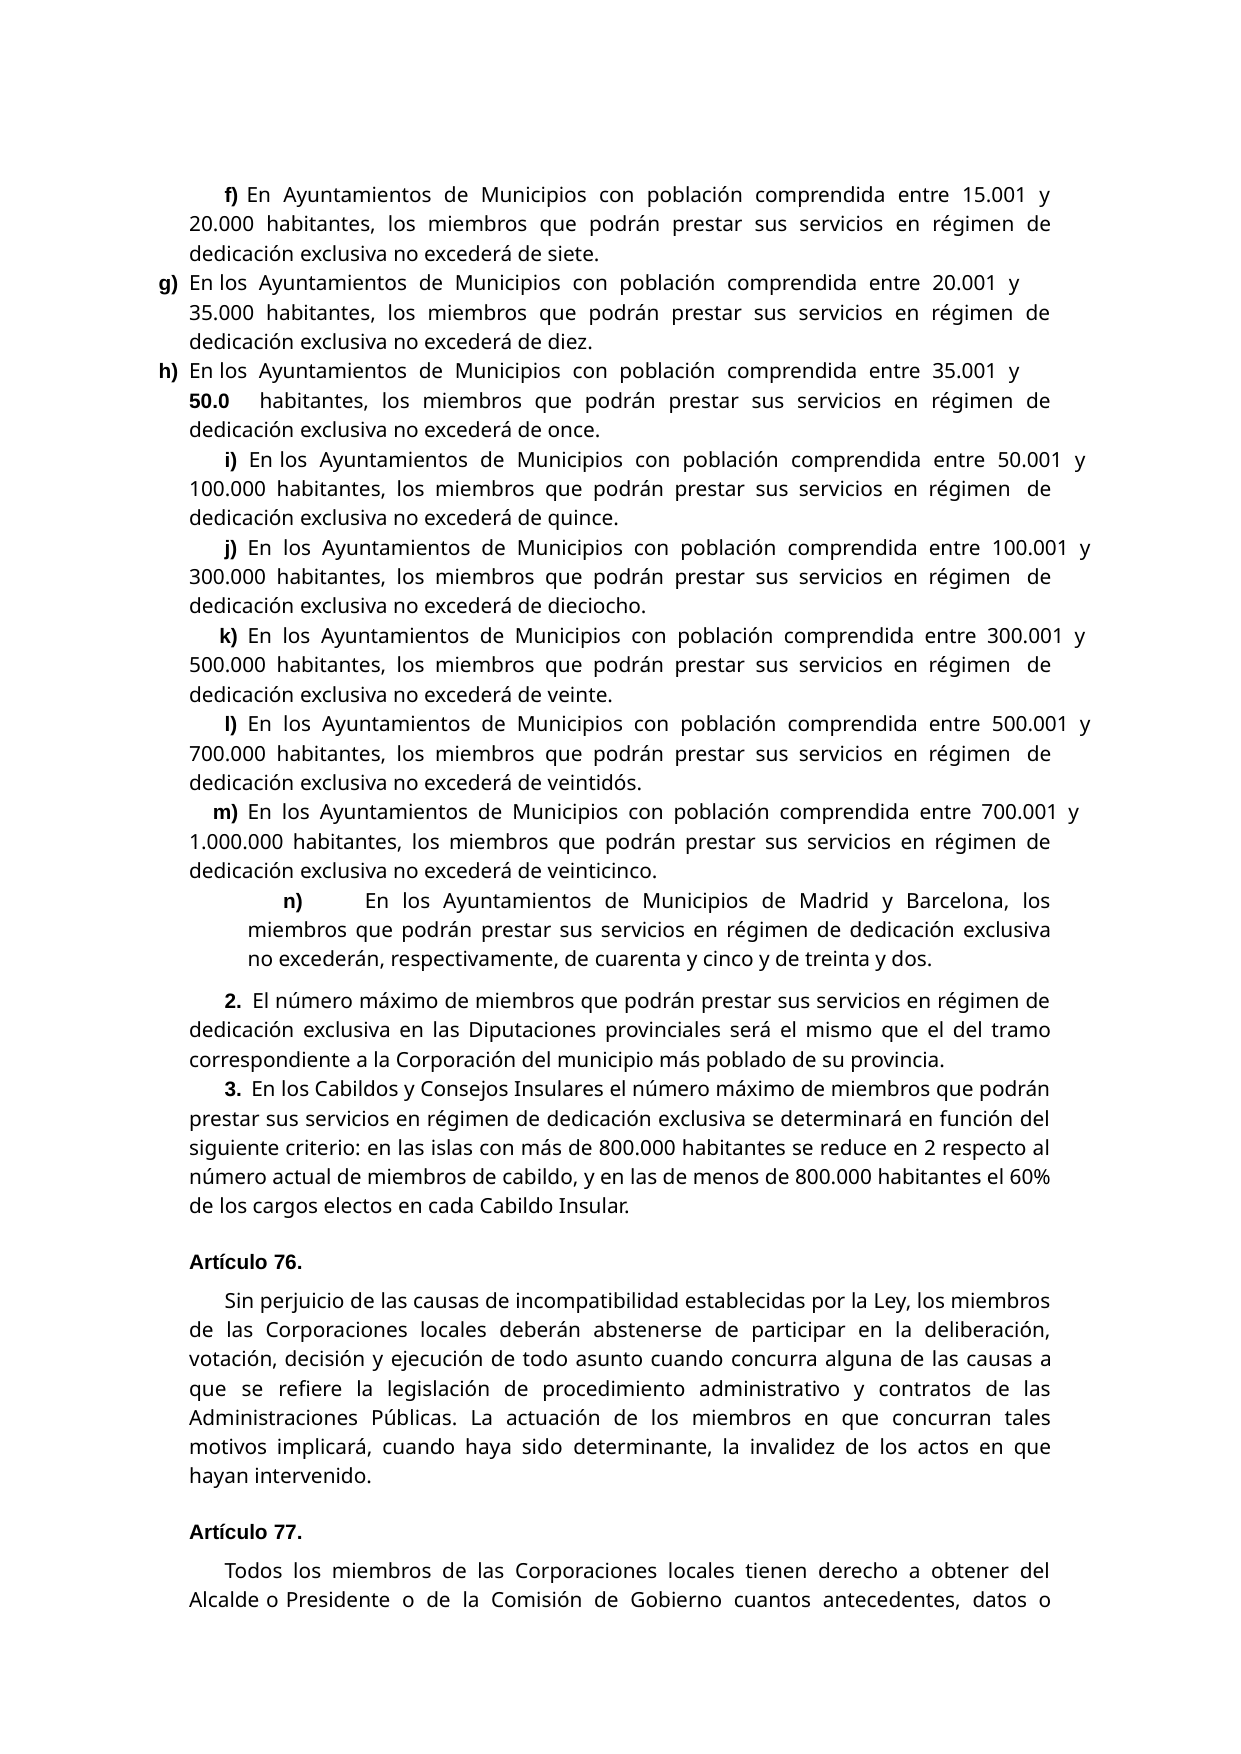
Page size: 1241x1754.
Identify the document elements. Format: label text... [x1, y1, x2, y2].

list En Ayuntamientos de Municipios con población comprendida entre 15.001 y 20.000 habitantes, los miembros que podrán prestar sus servicios en régimen de dedicación exclusiva no excederá de siete. [189, 180, 1051, 267]
subtitle Artículo 76. [189, 1250, 1184, 1274]
list En los Ayuntamientos de Municipios con población comprendida entre 100.001 y [224, 533, 1184, 561]
list En los Ayuntamientos de Municipios con población comprendida entre 50.001 y [224, 445, 1184, 473]
text 100.000 habitantes, los miembros que podrán prestar sus servicios en régimen de dedicación exclusiva no excederá de quince. [189, 474, 1051, 532]
subtitle Artículo 77. [189, 1520, 1184, 1544]
list En los Ayuntamientos de Municipios con población comprendida entre 500.001 y [224, 709, 1184, 738]
text 1.000.000 habitantes, los miembros que podrán prestar sus servicios en régimen de dedicación exclusiva no excederá de veinticinco. [189, 827, 1051, 885]
text 700.000 habitantes, los miembros que podrán prestar sus servicios en régimen de dedicación exclusiva no excederá de veintidós. [189, 739, 1051, 796]
list El número máximo de miembros que podrán prestar sus servicios en régimen de dedicación exclusiva en las Diputaciones provinciales será el mismo que el del tramo correspondiente a la Corporación del municipio más poblado de su provincia. [189, 986, 1051, 1073]
list En los Ayuntamientos de Municipios con población comprendida entre 20.001 y [158, 268, 1184, 297]
list habitantes, los miembros que podrán prestar sus servicios en régimen de dedicación exclusiva no excederá de once. [189, 386, 1051, 444]
text 500.000 habitantes, los miembros que podrán prestar sus servicios en régimen de dedicación exclusiva no excederá de veinte. [189, 651, 1051, 708]
list En los Ayuntamientos de Municipios con población comprendida entre 35.001 y [158, 357, 1184, 385]
list En los Cabildos y Consejos Insulares el número máximo de miembros que podrán prestar sus servicios en régimen de dedicación exclusiva se determinará en función del siguiente criterio: en las islas con más de 800.000 habitantes se reduce en 2 respecto al número actual de miembros de cabildo, y en las de menos de 800.000 habitantes el 60% de los cargos electos en cada Cabildo Insular. [189, 1074, 1051, 1220]
list En los Ayuntamientos de Municipios con población comprendida entre 300.001 y [219, 621, 1184, 649]
list En los Ayuntamientos de Municipios con población comprendida entre 700.001 y [213, 797, 1184, 826]
text 35.000 habitantes, los miembros que podrán prestar sus servicios en régimen de dedicación exclusiva no excederá de diez. [189, 298, 1051, 356]
list En los Ayuntamientos de Municipios de Madrid y Barcelona, los miembros que podrán prestar sus servicios en régimen de dedicación exclusiva no excederán, respectivamente, de cuarenta y cinco y de treinta y dos. [247, 886, 1052, 973]
text Sin perjuicio de las causas de incompatibilidad establecidas por la Ley, los miembros de las Corporaciones locales deberán abstenerse de participar en la deliberación, votación, decisión y ejecución de todo asunto cuando concurra alguna de las causas a que se refiere la legislación de procedimiento administrativo y contratos de las Administraciones Públicas. La actuación de los miembros en que concurran tales motivos implicará, cuando haya sido determinante, la invalidez de los actos en que hayan intervenido. [189, 1286, 1051, 1490]
text Todos los miembros de las Corporaciones locales tienen derecho a obtener del Alcalde o Presidente o de la Comisión de Gobierno cuantos antecedentes, datos o [189, 1556, 1051, 1614]
text 300.000 habitantes, los miembros que podrán prestar sus servicios en régimen de dedicación exclusiva no excederá de dieciocho. [189, 562, 1051, 620]
